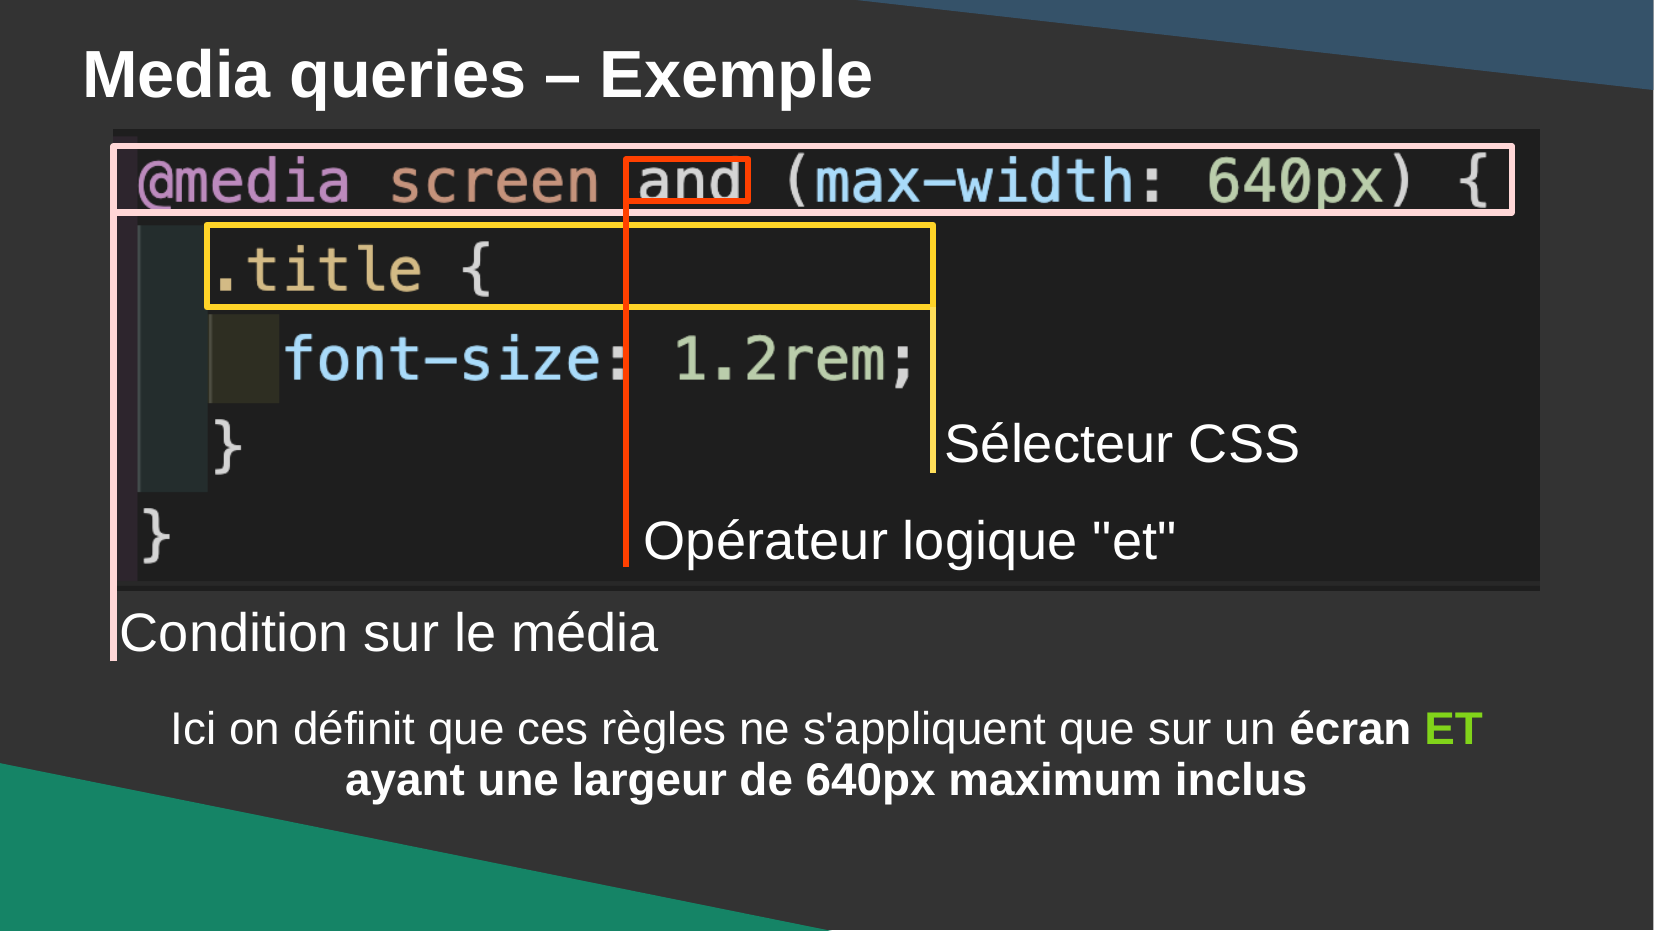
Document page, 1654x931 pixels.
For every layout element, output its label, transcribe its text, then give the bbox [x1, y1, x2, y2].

title Sélecteur CSS [944, 413, 1335, 474]
picture [210, 228, 623, 304]
title Ici on définit que ces règles ne s'appliquent que sur un écran ET ayant une largeur de 640px maximum inclus [159, 702, 1495, 806]
picture [629, 162, 745, 198]
picture [117, 149, 1509, 209]
picture [629, 228, 930, 304]
title Opérateur logique "et" [643, 510, 1188, 572]
title Media queries – Exemple [82, 37, 1571, 122]
title Condition sur le média [119, 602, 746, 663]
text_box [0, 763, 832, 931]
text_box [856, 0, 1654, 91]
picture [113, 129, 1540, 591]
